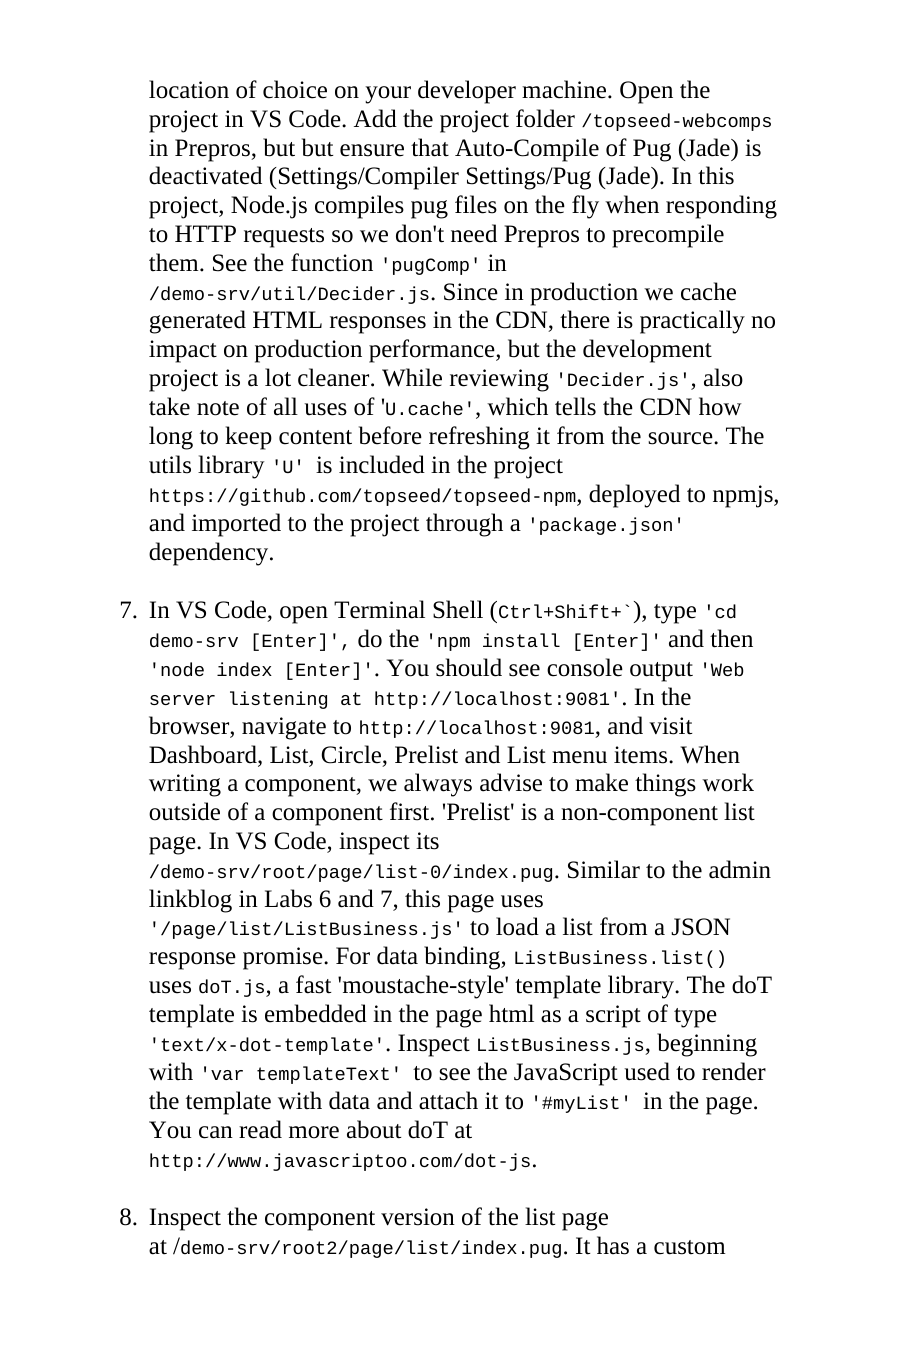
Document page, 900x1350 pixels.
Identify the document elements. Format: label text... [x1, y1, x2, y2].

list Inspect the component version of the list page at /demo-srv/root2/page/list/index.pug. It has a custom [119, 1202, 780, 1260]
list location of choice on your developer machine. Open the project in VS Code. Add the project folder /topseed-webcomps in Prepros, but but ensure that Auto-Compile of Pug (Jade) is deactivated (Settings/Compiler Settings/Pug (Jade). In this project, Node.js compiles pug files on the fly when responding to HTTP requests so we don't need Prepros to precompile them. See the function 'pugComp' in /demo-srv/util/Decider.js. Since in production we cache generated HTML responses in the CDN, there is practically no impact on production performance, but the development project is a lot cleaner. While reviewing 'Decider.js', also take note of all uses of 'U.cache', which tells the CDN how long to keep content before refreshing it from the source. The utils library 'U' is included in the project https://github.com/topseed/topseed-npm, deployed to npmjs, and imported to the project through a 'package.json' dependency. [119, 75, 780, 565]
list In VS Code, open Terminal Shell (Ctrl+Shift+`), type 'cd demo-srv [Enter]', do the 'npm install [Enter]' and then 'node index [Enter]'. You should see console output 'Web server listening at http://localhost:9081'. In the browser, navigate to http://localhost:9081, and visit Dashboard, List, Circle, Prelist and List menu items. When writing a component, we always advise to make things work outside of a component first. 'Prelist' is a non-component list page. In VS Code, inspect its /demo-srv/root/page/list-0/index.pug. Similar to the admin linkblog in Labs 6 and 7, this page uses '/page/list/ListBusiness.js' to load a list from a JSON response promise. For data binding, ListBusiness.list() uses doT.js, a fast 'moustache-style' template library. The doT template is embedded in the page html as a script of type 'text/x-dot-template'. Inspect ListBusiness.js, beginning with 'var templateText' to see the JavaScript used to render the template with data and attach it to '#myList' in the page. You can read more about doT at http://www.javascriptoo.com/dot-js. [119, 595, 780, 1173]
